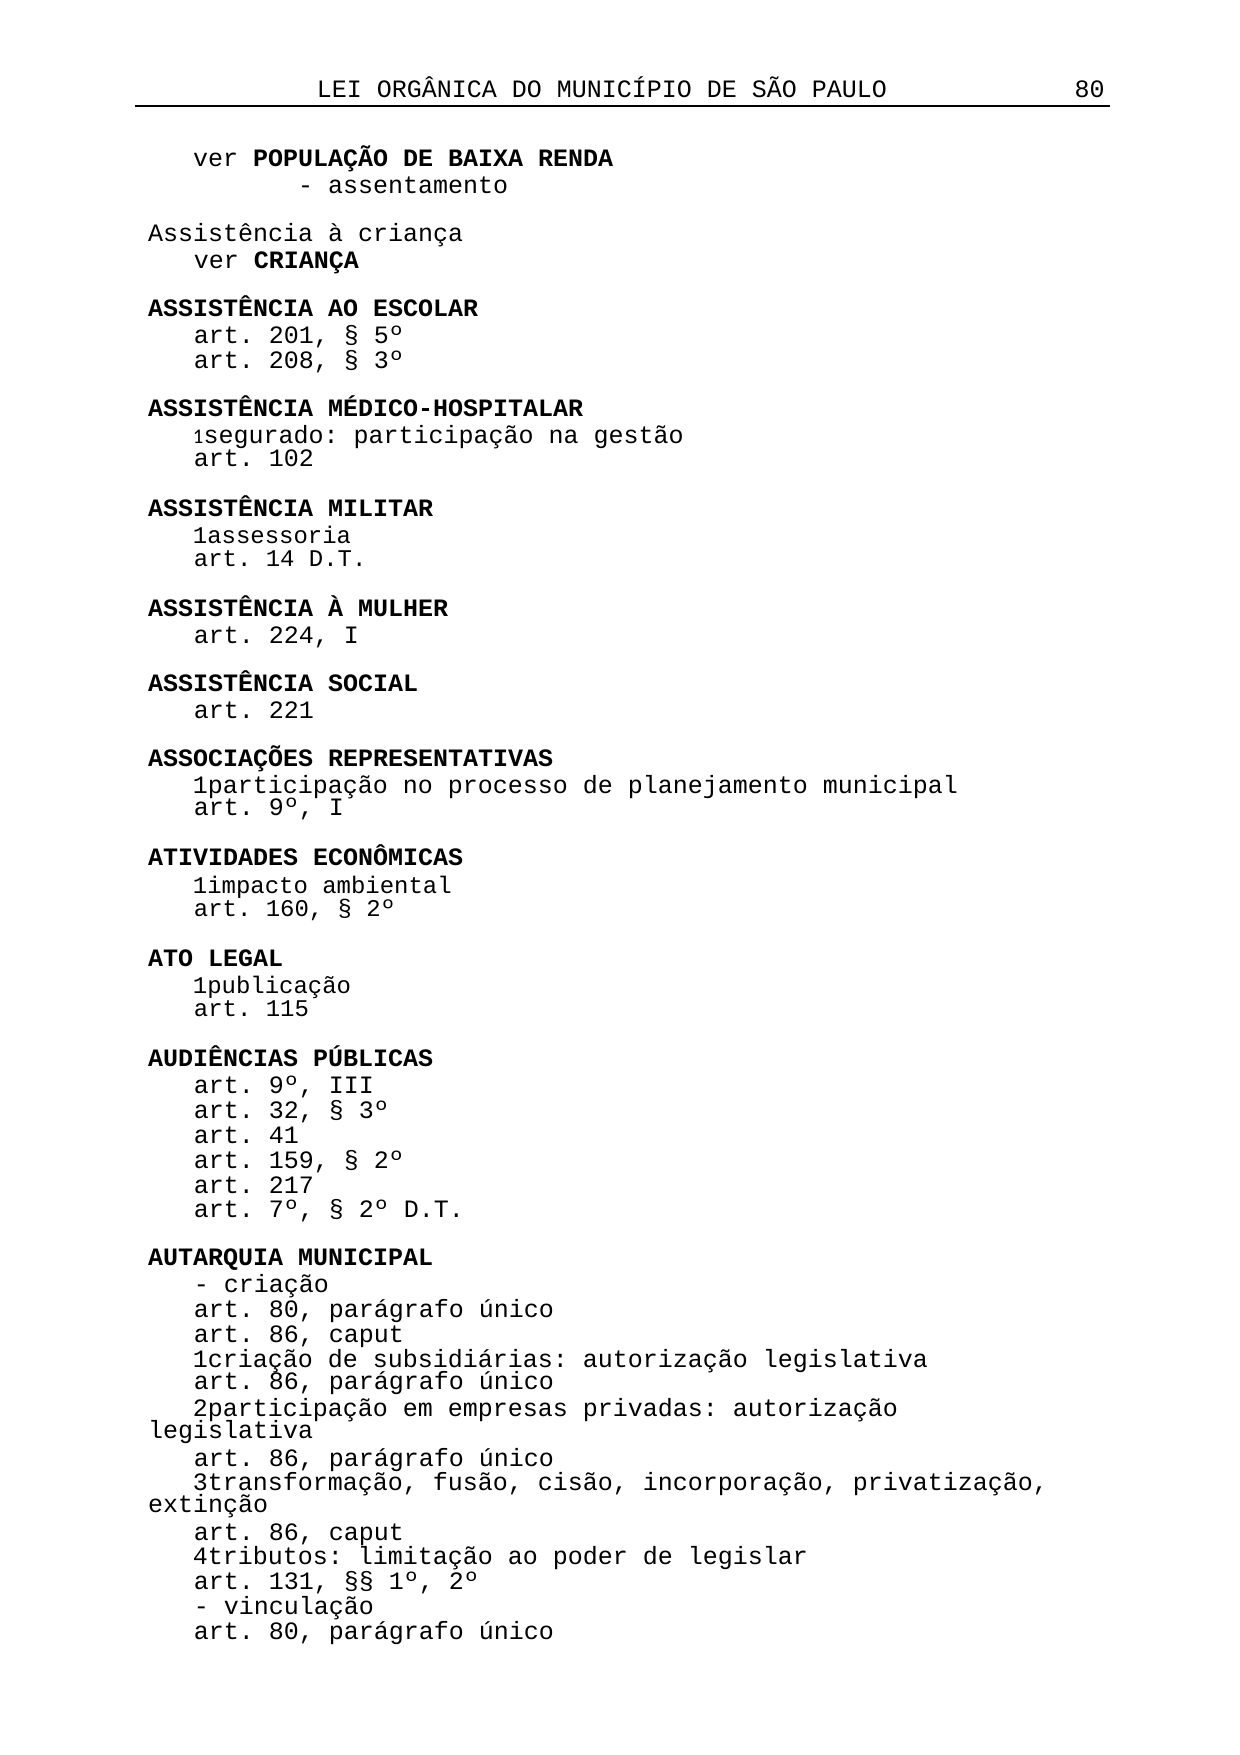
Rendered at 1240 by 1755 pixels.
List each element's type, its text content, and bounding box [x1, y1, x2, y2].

text - assentamento [135, 174, 670, 199]
text art. 9º, III [194, 1073, 1110, 1098]
text art. 32, § 3º [194, 1098, 1110, 1123]
text ver CRIANÇA [194, 249, 1110, 274]
text ATIVIDADES ECONÔMICAS [148, 845, 1110, 873]
text ASSOCIAÇÕES REPRESENTATIVAS [148, 745, 1110, 773]
text art. 221 [194, 698, 1110, 723]
text ASSISTÊNCIA SOCIAL [148, 670, 1110, 698]
table_header LEI ORGÂNICA DO MUNICÍPIO DE SÃO PAULO [135, 65, 975, 104]
list participação no processo de planejamento municipal art. 9º, I [193, 773, 972, 823]
text art. 201, § 5º [194, 324, 1110, 349]
text art. 131, §§ 1º, 2º [194, 1569, 1110, 1594]
text ASSISTÊNCIA AO ESCOLAR [148, 295, 1110, 324]
text art. 159, § 2º [194, 1148, 1110, 1173]
text ASSISTÊNCIA MÉDICO-HOSPITALAR [148, 395, 1110, 423]
text ver POPULAÇÃO DE BAIXA RENDA [135, 146, 670, 174]
list assessoria art. 14 D.T. [193, 523, 372, 574]
text AUDIÊNCIAS PÚBLICAS [148, 1045, 1110, 1073]
text art. 41 [194, 1123, 1110, 1148]
list publicação art. 115 [193, 973, 372, 1023]
text art. 80, parágrafo único [194, 1619, 1110, 1644]
list participação em empresas privadas: autorização legislativa [148, 1397, 912, 1446]
text ASSISTÊNCIA À MULHER [148, 595, 1110, 624]
list tributos: limitação ao poder de legislar [193, 1545, 1110, 1569]
list impacto ambiental art. 160, § 2º [193, 873, 477, 923]
text Assistência à criança [148, 221, 1110, 249]
list segurado: participação na gestão art. 102 [193, 423, 702, 473]
text - vinculação [194, 1594, 1110, 1619]
list criação de subsidiárias: autorização legislativa art. 86, parágrafo único [193, 1348, 943, 1397]
text art. 86, caput [194, 1323, 1110, 1347]
text ATO LEGAL [148, 945, 1110, 973]
text art. 80, parágrafo único [194, 1298, 1110, 1323]
text ASSISTÊNCIA MILITAR [148, 495, 1110, 523]
table_header 80 [975, 65, 1110, 104]
text art. 224, I [194, 624, 1110, 648]
text art. 86, parágrafo único [194, 1446, 1110, 1471]
text art. 208, § 3º [194, 349, 1110, 373]
text art. 217 [194, 1173, 1110, 1198]
text - criação [194, 1273, 1110, 1298]
text art. 7º, § 2º D.T. [194, 1198, 1110, 1223]
text art. 86, caput [194, 1520, 1110, 1545]
list transformação, fusão, cisão, incorporação, privatização, extinção [148, 1471, 1062, 1520]
text AUTARQUIA MUNICIPAL [148, 1244, 1110, 1273]
